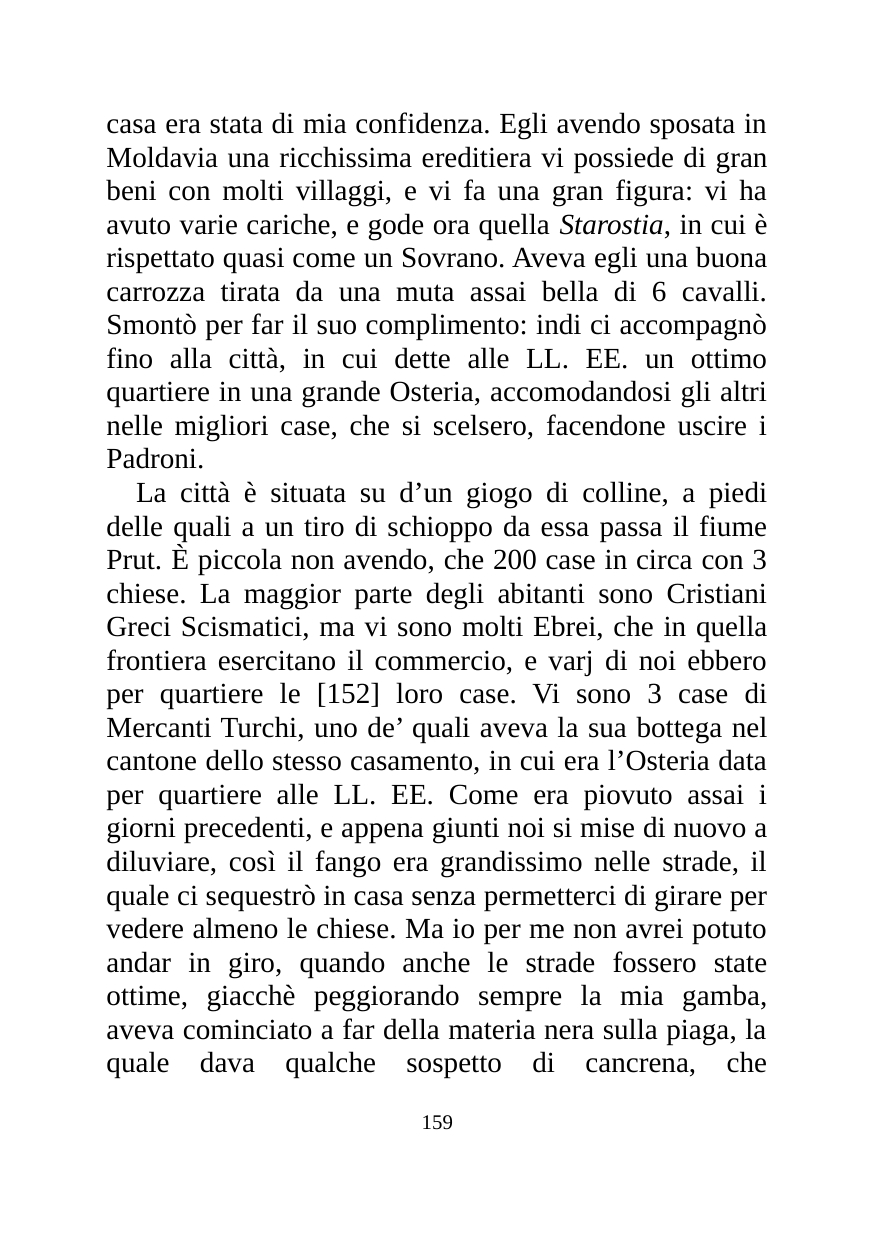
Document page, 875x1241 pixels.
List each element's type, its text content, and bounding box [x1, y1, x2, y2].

text La città è situata su d’un giogo di colline, a piedi delle quali a un tiro di schioppo da essa passa il fiume Prut. È piccola non avendo, che 200 case in circa con 3 chiese. La maggior parte degli abitanti sono Cristiani Greci Scismatici, ma vi sono molti Ebrei, che in quella frontiera esercitano il commercio, e varj di noi ebbero per quartiere le [152] loro case. Vi sono 3 case di Mercanti Turchi, uno de’ quali aveva la sua bottega nel cantone dello stesso casamento, in cui era l’Osteria data per quartiere alle LL. EE. Come era piovuto assai i giorni precedenti, e appena giunti noi si mise di nuovo a diluviare, così il fango era grandissimo nelle strade, il quale ci sequestrò in casa senza permetterci di girare per vedere almeno le chiese. Ma io per me non avrei potuto andar in giro, quando anche le strade fossero state ottime, giacchè peggiorando sempre la mia gamba, aveva cominciato a far della materia nera sulla piaga, la quale dava qualche sospetto di cancrena, che [106, 475, 768, 1079]
text casa era stata di mia confidenza. Egli avendo sposata in Moldavia una ricchissima ereditiera vi possiede di gran beni con molti villaggi, e vi fa una gran figura: vi ha avuto varie cariche, e gode ora quella Starostia, in cui è rispettato quasi come un Sovrano. Aveva egli una buona carrozza tirata da una muta assai bella di 6 cavalli. Smontò per far il suo complimento: indi ci accompagnò fino alla città, in cui dette alle LL. EE. un ottimo quartiere in una grande Osteria, accomodandosi gli altri nelle migliori case, che si scelsero, facendone uscire i Padroni. [106, 106, 768, 475]
